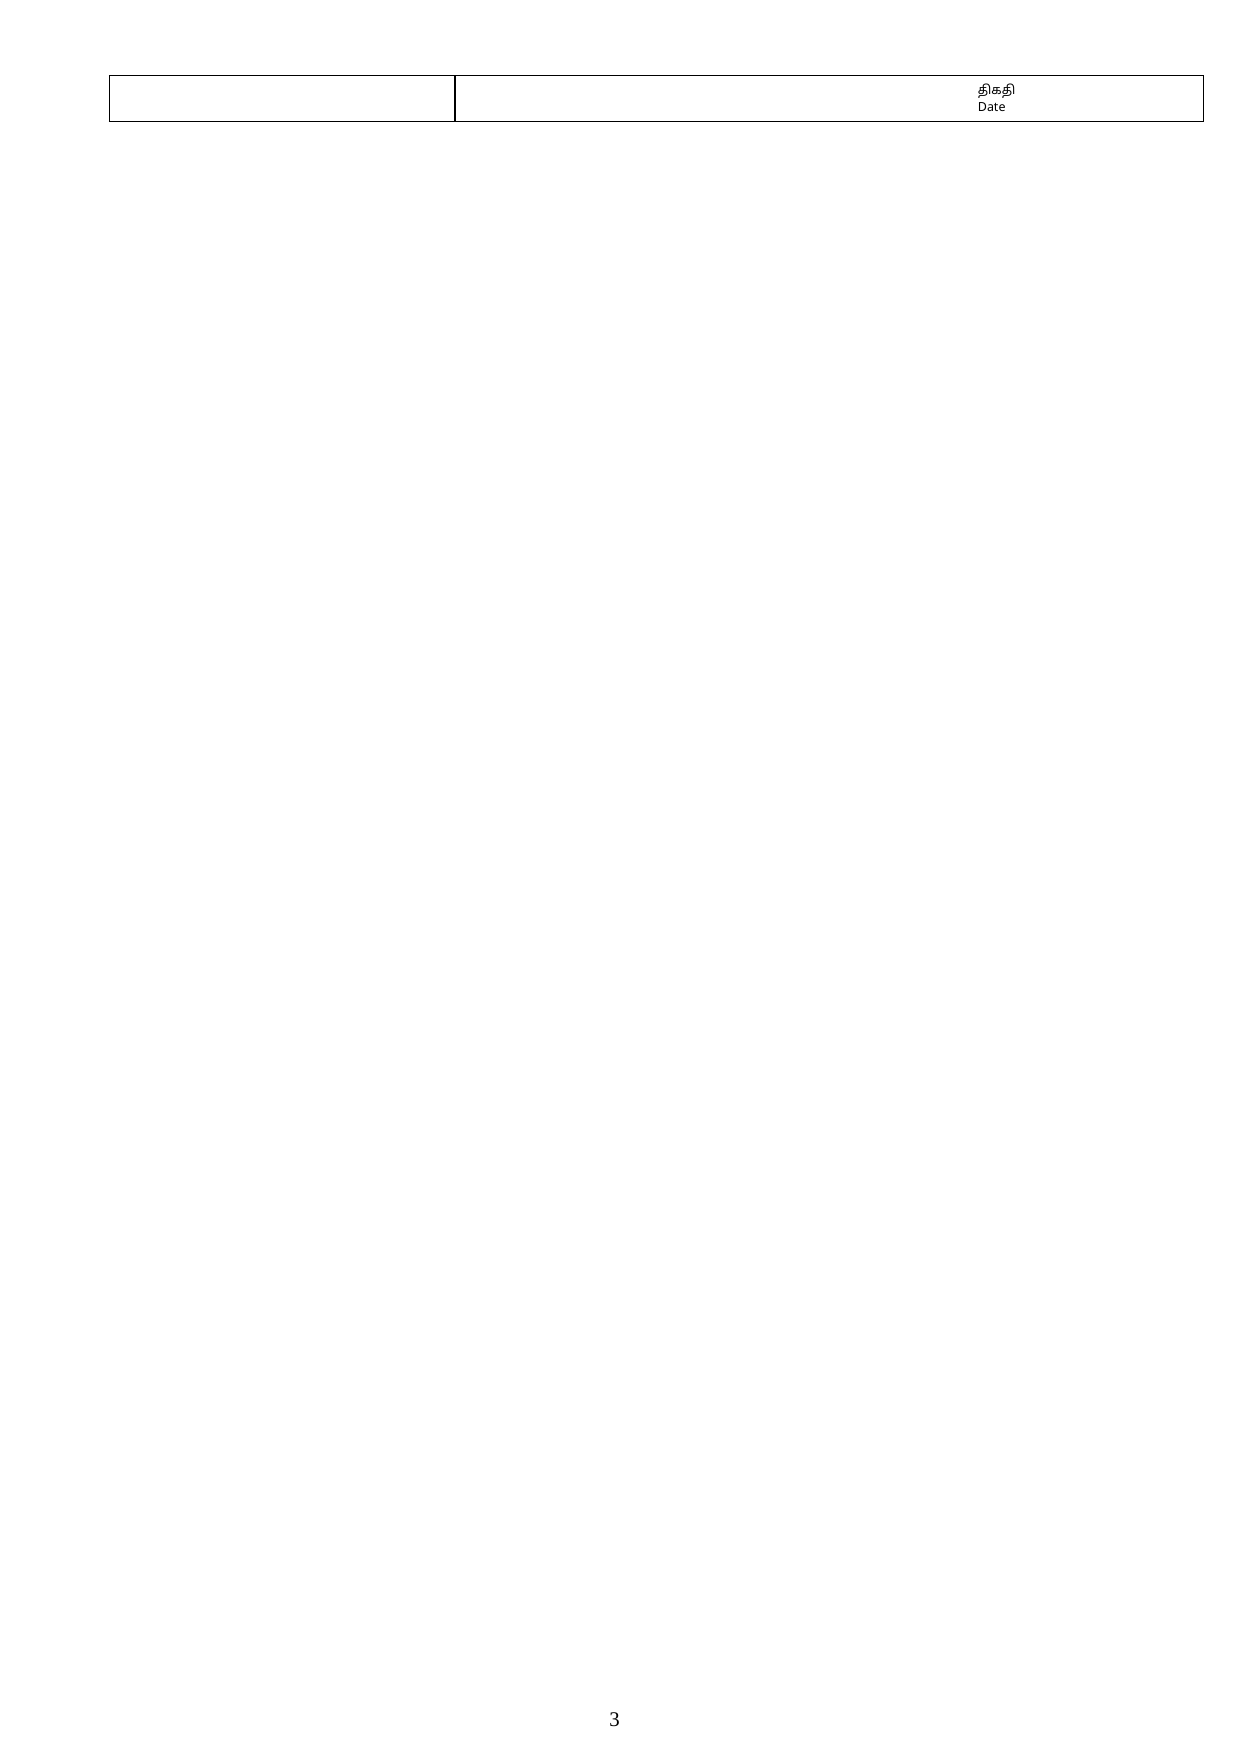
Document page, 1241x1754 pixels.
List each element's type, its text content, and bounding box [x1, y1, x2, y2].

table_cell [110, 76, 454, 121]
table_cell திகதி Date [456, 76, 1203, 121]
